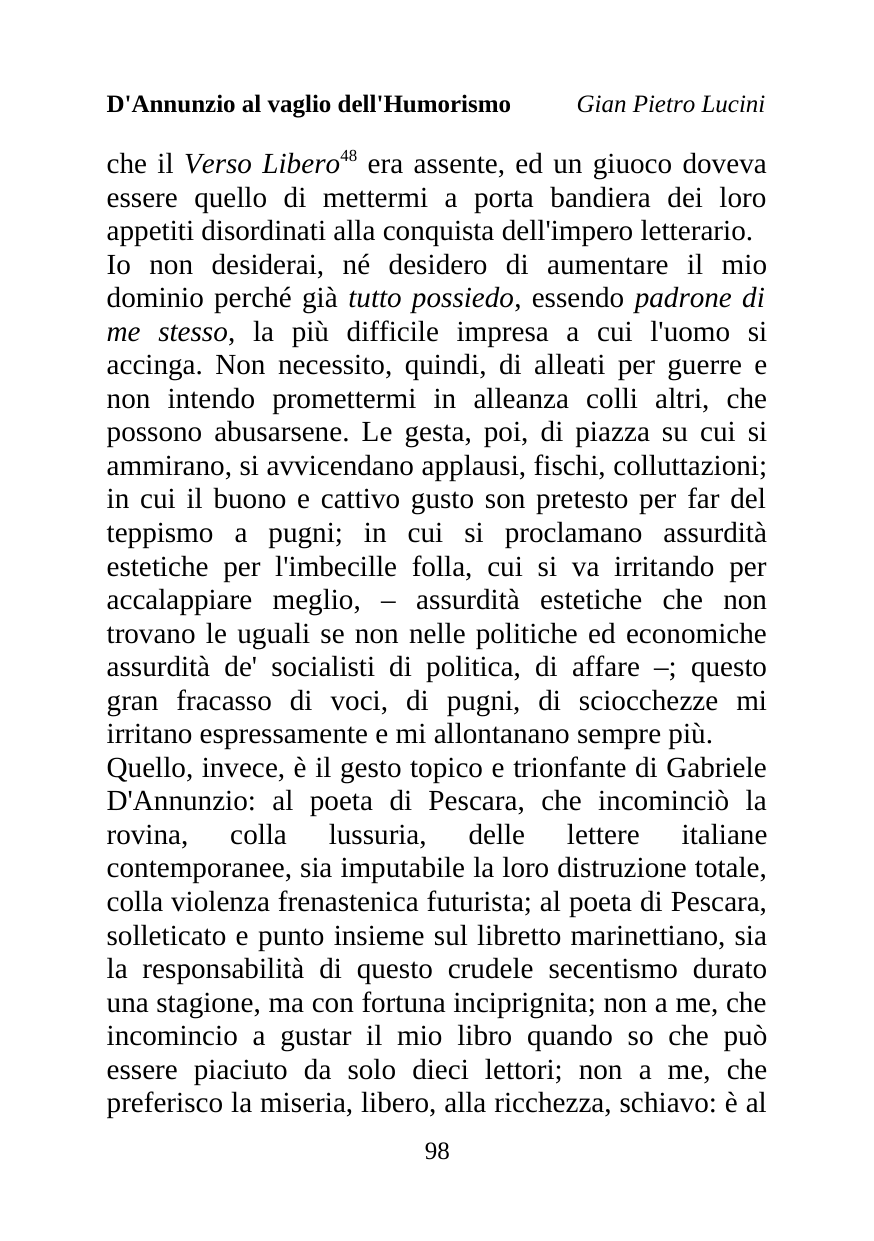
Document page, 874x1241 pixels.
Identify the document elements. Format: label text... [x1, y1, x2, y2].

text Quello, invece, è il gesto topico e trionfante di Gabriele D'Annunzio: al poeta di Pescara, che incominciò la rovina, colla lussuria, delle lettere italiane contemporanee, sia imputabile la loro distruzione totale, colla violenza frenastenica futurista; al poeta di Pescara, solleticato e punto insieme sul libretto marinettiano, sia la responsabilità di questo crudele secentismo durato una stagione, ma con fortuna inciprignita; non a me, che incomincio a gustar il mio libro quando so che può essere piaciuto da solo dieci lettori; non a me, che preferisco la miseria, libero, alla ricchezza, schiavo: è al [106, 750, 768, 1119]
text Io non desiderai, né desidero di aumentare il mio dominio perché già tutto possiedo, essendo padrone di me stesso, la più difficile impresa a cui l'uomo si accinga. Non necessito, quindi, di alleati per guerre e non intendo promettermi in alleanza colli altri, che possono abusarsene. Le gesta, poi, di piazza su cui si ammirano, si avvicendano applausi, fischi, colluttazioni; in cui il buono e cattivo gusto son pretesto per far del teppismo a pugni; in cui si proclamano assurdità estetiche per l'imbecille folla, cui si va irritando per accalappiare meglio, – assurdità estetiche che non trovano le uguali se non nelle politiche ed economiche assurdità de' socialisti di politica, di affare –; questo gran fracasso di voci, di pugni, di sciocchezze mi irritano espressamente e mi allontanano sempre più. [106, 247, 768, 750]
text che il Verso Libero era assente, ed un giuoco doveva essere quello di mettermi a porta bandiera dei loro appetiti disordinati alla conquista dell'impero letterario. [106, 146, 768, 247]
